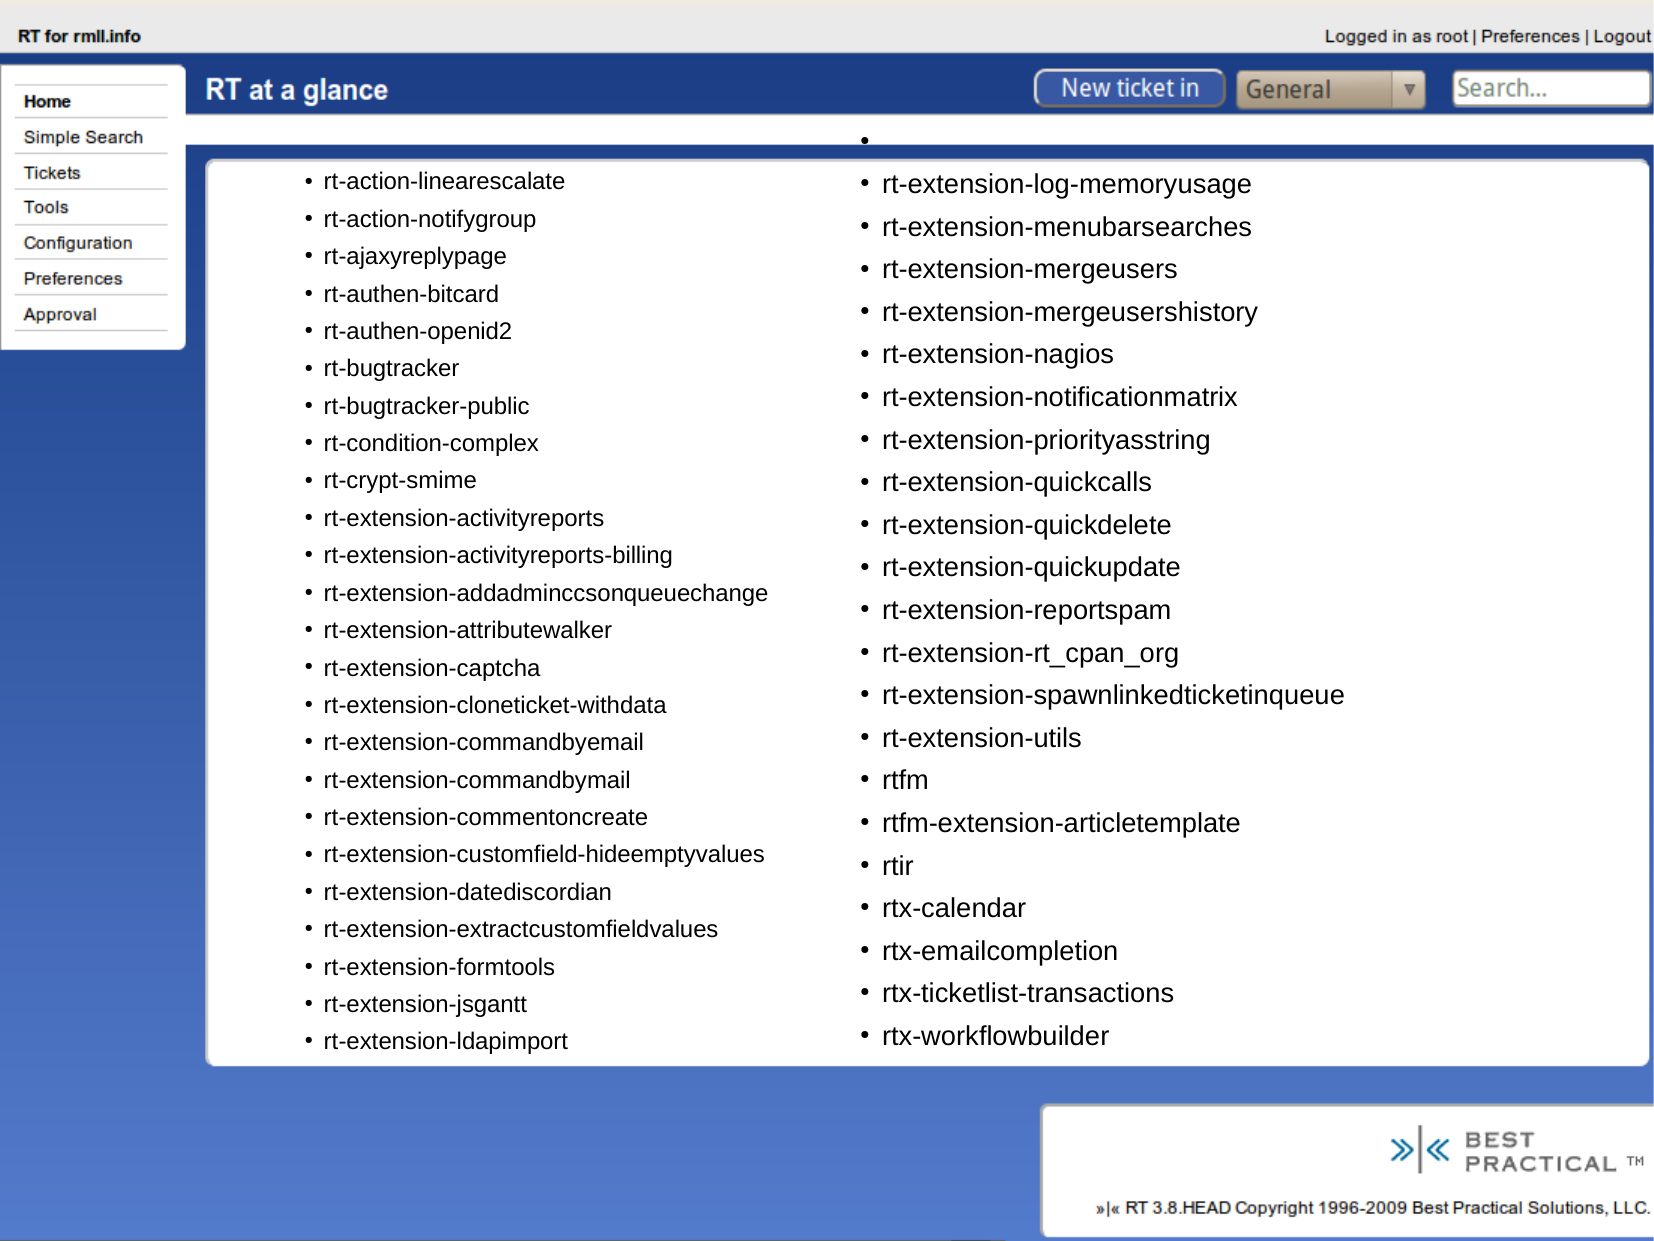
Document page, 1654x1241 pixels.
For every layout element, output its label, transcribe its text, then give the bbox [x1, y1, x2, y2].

picture [468, 0, 1654, 1241]
list rt-action-linearescalate rt-action-notifygroup rt-ajaxyreplypage rt-authen-bitcard rt-authen-openid2 rt-bugtracker rt-bugtracker-public rt-condition-complex rt-crypt-smime rt-extension-activityreports rt-extension-activityreports-billing rt-extension-addadminccsonqueuechange rt-extension-attributewalker rt-extension-captcha rt-extension-cloneticket-withdata rt-extension-commandbyemail rt-extension-commandbymail rt-extension-commentoncreate rt-extension-customfield-hideemptyvalues rt-extension-datediscordian rt-extension-extractcustomfieldvalues rt-extension-formtools rt-extension-jsgantt rt-extension-ldapimport [298, 168, 992, 1075]
list rt-extension-log-memoryusage rt-extension-menubarsearches rt-extension-mergeusers rt-extension-mergeusershistory rt-extension-nagios rt-extension-notificationmatrix rt-extension-priorityasstring rt-extension-quickcalls rt-extension-quickdelete rt-extension-quickupdate rt-extension-reportspam rt-extension-rt_cpan_org rt-extension-spawnlinkedticketinqueue rt-extension-utils rtfm rtfm-extension-articletemplate rtir rtx-calendar rtx-emailcompletion rtx-ticketlist-transactions rtx-workflowbuilder [852, 126, 1566, 1057]
